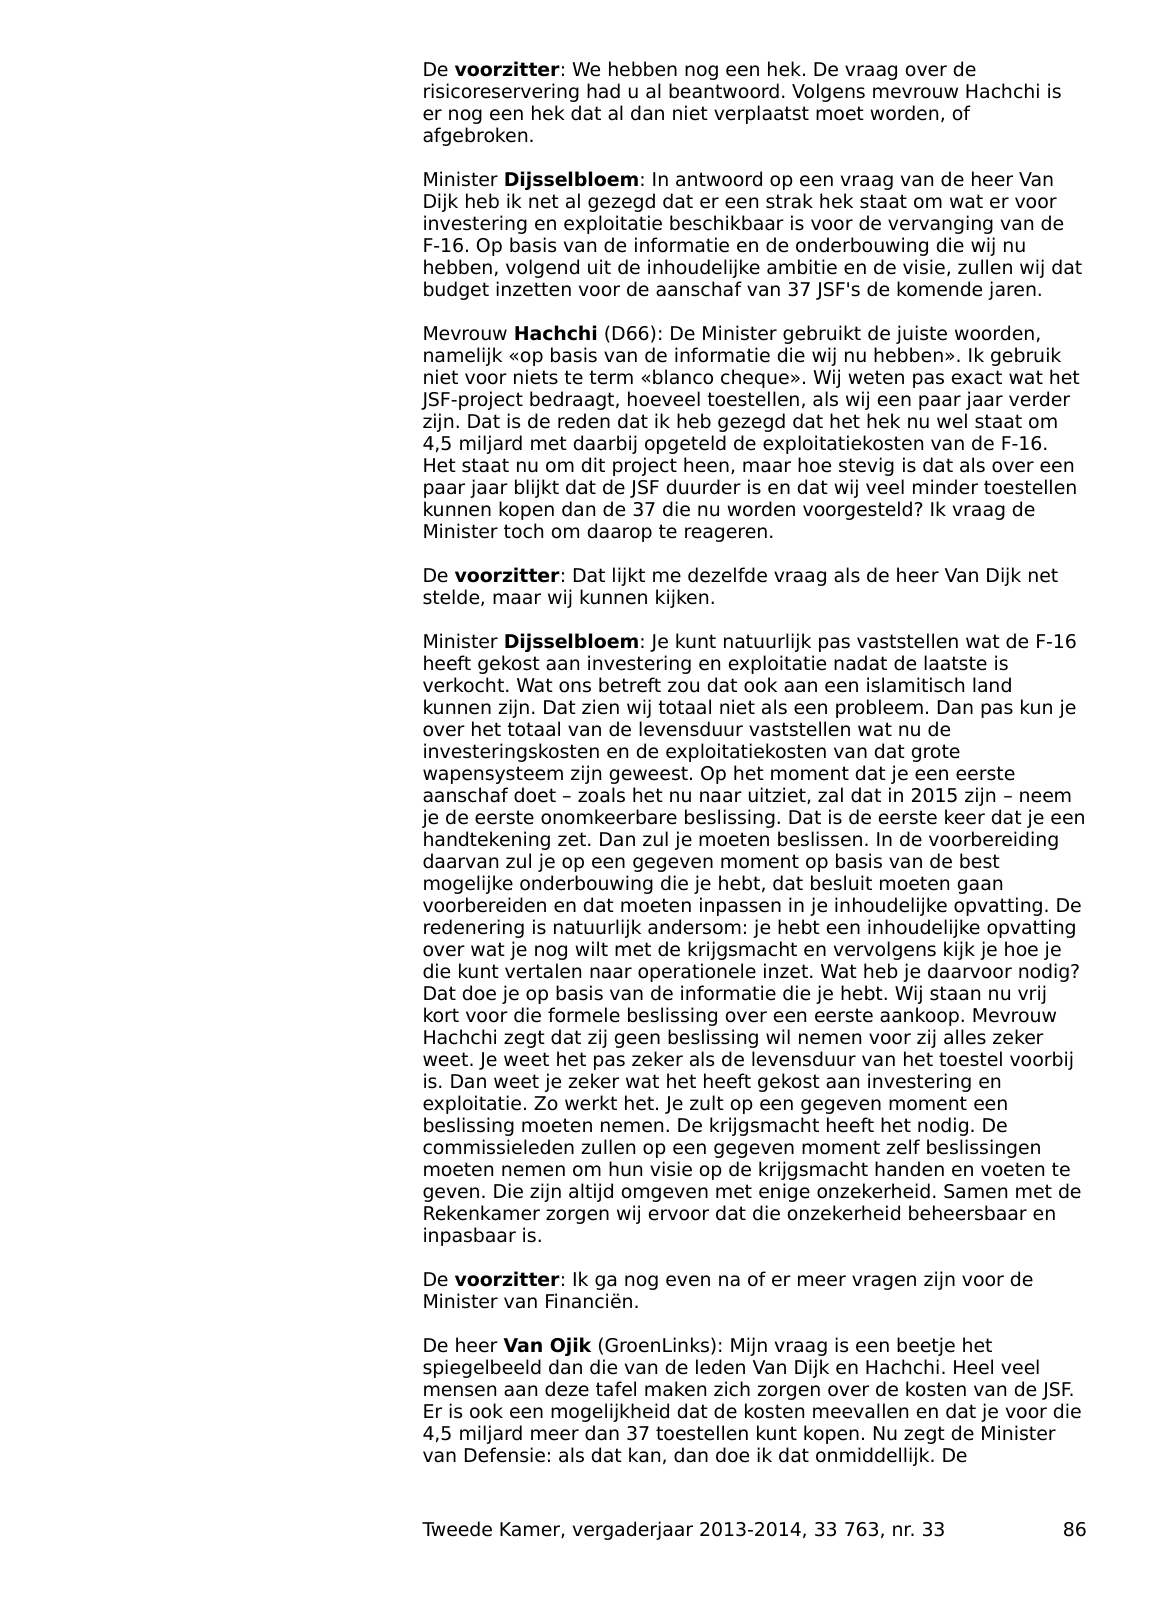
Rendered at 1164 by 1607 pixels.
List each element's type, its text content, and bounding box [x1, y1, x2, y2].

text De voorzitter: Ik ga nog even na of er meer vragen zijn voor de Minister van Financiën. [422, 1269, 1087, 1313]
text Minister Dijsselbloem: Je kunt natuurlijk pas vaststellen wat de F-16 heeft gekost aan investering en exploitatie nadat de laatste is verkocht. Wat ons betreft zou dat ook aan een islamitisch land kunnen zijn. Dat zien wij totaal niet als een probleem. Dan pas kun je over het totaal van de levensduur vaststellen wat nu de investeringskosten en de exploitatiekosten van dat grote wapensysteem zijn geweest. Op het moment dat je een eerste aanschaf doet – zoals het nu naar uitziet, zal dat in 2015 zijn – neem je de eerste onomkeerbare beslissing. Dat is de eerste keer dat je een handtekening zet. Dan zul je moeten beslissen. In de voorbereiding daarvan zul je op een gegeven moment op basis van de best mogelijke onderbouwing die je hebt, dat besluit moeten gaan voorbereiden en dat moeten inpassen in je inhoudelijke opvatting. De redenering is natuurlijk andersom: je hebt een inhoudelijke opvatting over wat je nog wilt met de krijgsmacht en vervolgens kijk je hoe je die kunt vertalen naar operationele inzet. Wat heb je daarvoor nodig? Dat doe je op basis van de informatie die je hebt. Wij staan nu vrij kort voor die formele beslissing over een eerste aankoop. Mevrouw Hachchi zegt dat zij geen beslissing wil nemen voor zij alles zeker weet. Je weet het pas zeker als de levensduur van het toestel voorbij is. Dan weet je zeker wat het heeft gekost aan investering en exploitatie. Zo werkt het. Je zult op een gegeven moment een beslissing moeten nemen. De krijgsmacht heeft het nodig. De commissieleden zullen op een gegeven moment zelf beslissingen moeten nemen om hun visie op de krijgsmacht handen en voeten te geven. Die zijn altijd omgeven met enige onzekerheid. Samen met de Rekenkamer zorgen wij ervoor dat die onzekerheid beheersbaar en inpasbaar is. [422, 631, 1087, 1247]
text De voorzitter: Dat lijkt me dezelfde vraag als de heer Van Dijk net stelde, maar wij kunnen kijken. [422, 565, 1087, 609]
text Minister Dijsselbloem: In antwoord op een vraag van de heer Van Dijk heb ik net al gezegd dat er een strak hek staat om wat er voor investering en exploitatie beschikbaar is voor de vervanging van de F-16. Op basis van de informatie en de onderbouwing die wij nu hebben, volgend uit de inhoudelijke ambitie en de visie, zullen wij dat budget inzetten voor de aanschaf van 37 JSF's de komende jaren. [422, 169, 1087, 301]
text De voorzitter: We hebben nog een hek. De vraag over de risicoreservering had u al beantwoord. Volgens mevrouw Hachchi is er nog een hek dat al dan niet verplaatst moet worden, of afgebroken. [422, 59, 1087, 147]
text De heer Van Ojik (GroenLinks): Mijn vraag is een beetje het spiegelbeeld dan die van de leden Van Dijk en Hachchi. Heel veel mensen aan deze tafel maken zich zorgen over de kosten van de JSF. Er is ook een mogelijkheid dat de kosten meevallen en dat je voor die 4,5 miljard meer dan 37 toestellen kunt kopen. Nu zegt de Minister van Defensie: als dat kan, dan doe ik dat onmiddellijk. De [422, 1335, 1087, 1467]
text Mevrouw Hachchi (D66): De Minister gebruikt de juiste woorden, namelijk «op basis van de informatie die wij nu hebben». Ik gebruik niet voor niets te term «blanco cheque». Wij weten pas exact wat het JSF-project bedraagt, hoeveel toestellen, als wij een paar jaar verder zijn. Dat is de reden dat ik heb gezegd dat het hek nu wel staat om 4,5 miljard met daarbij opgeteld de exploitatiekosten van de F-16. Het staat nu om dit project heen, maar hoe stevig is dat als over een paar jaar blijkt dat de JSF duurder is en dat wij veel minder toestellen kunnen kopen dan de 37 die nu worden voorgesteld? Ik vraag de Minister toch om daarop te reageren. [422, 323, 1087, 543]
